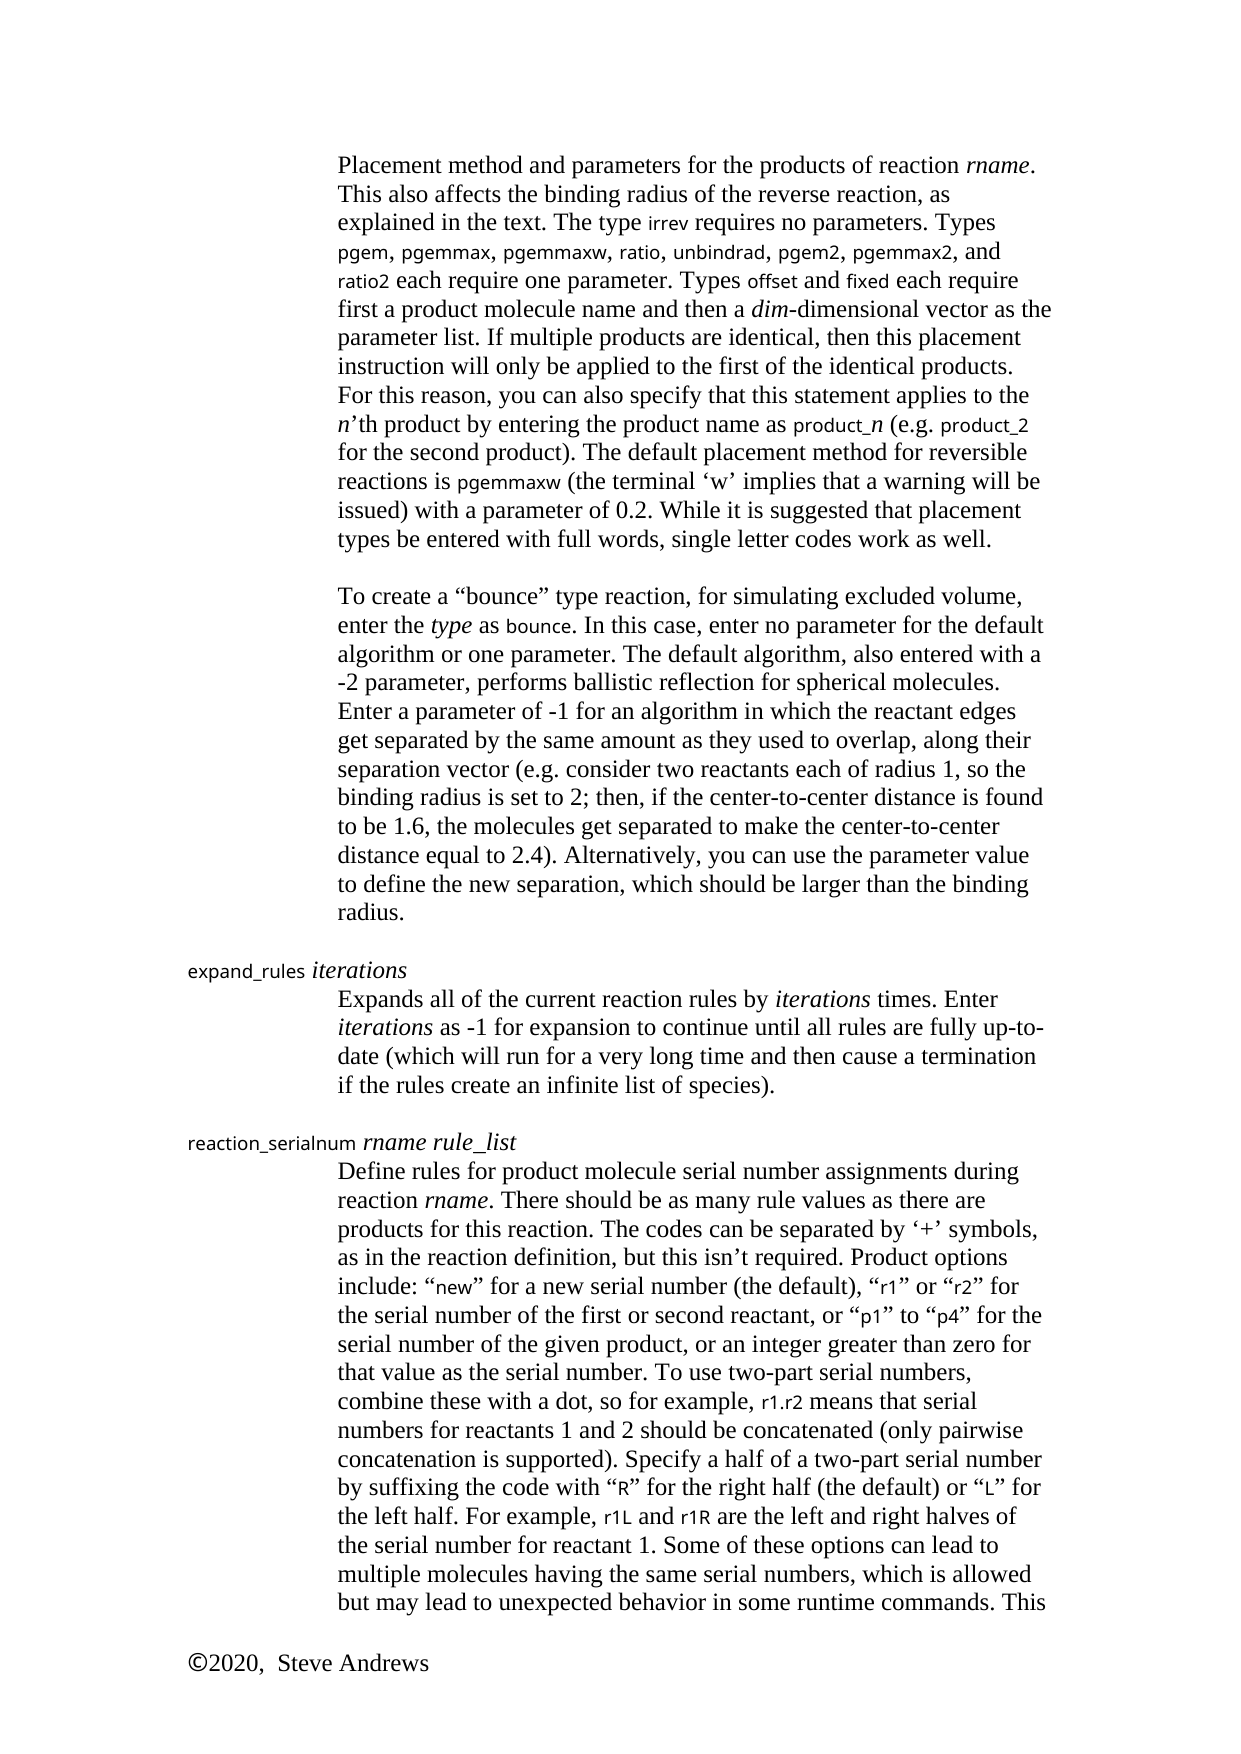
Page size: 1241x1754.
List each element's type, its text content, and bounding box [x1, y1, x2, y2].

text Expands all of the current reaction rules by iterations times. Enter iterations as -1 for expansion to continue until all rules are fully up-to-date (which will run for a very long time and then cause a termination if the rules create an infinite list of species). [187, 984, 1053, 1099]
text To create a “bounce” type reaction, for simulating excluded volume, enter the type as bounce. In this case, enter no parameter for the default algorithm or one parameter. The default algorithm, also entered with a -2 parameter, performs ballistic reflection for spherical molecules. Enter a parameter of -1 for an algorithm in which the reactant edges get separated by the same amount as they used to overlap, along their separation vector (e.g. consider two reactants each of radius 1, so the binding radius is set to 2; then, if the center-to-center distance is found to be 1.6, the molecules get separated to make the center-to-center distance equal to 2.4). Alternatively, you can use the parameter value to define the new separation, which should be larger than the binding radius. [187, 581, 1053, 926]
text reaction_serialnum rname rule_list [187, 1127, 1053, 1156]
text expand_rules iterations [187, 955, 1053, 984]
text Define rules for product molecule serial number assignments during reaction rname. There should be as many rule values as there are products for this reaction. The codes can be separated by ‘+’ symbols, as in the reaction definition, but this isn’t required. Product options include: “new” for a new serial number (the default), “r1” or “r2” for the serial number of the first or second reactant, or “p1” to “p4” for the serial number of the given product, or an integer greater than zero for that value as the serial number. To use two-part serial numbers, combine these with a dot, so for example, r1.r2 means that serial numbers for reactants 1 and 2 should be concatenated (only pairwise concatenation is supported). Specify a half of a two-part serial number by suffixing the code with “R” for the right half (the default) or “L” for the left half. For example, r1L and r1R are the left and right halves of the serial number for reactant 1. Some of these options can lead to multiple molecules having the same serial numbers, which is allowed but may lead to unexpected behavior in some runtime commands. This [187, 1156, 1053, 1616]
text Placement method and parameters for the products of reaction rname. This also affects the binding radius of the reverse reaction, as explained in the text. The type irrev requires no parameters. Types pgem, pgemmax, pgemmaxw, ratio, unbindrad, pgem2, pgemmax2, and ratio2 each require one parameter. Types offset and fixed each require first a product molecule name and then a dim-dimensional vector as the parameter list. If multiple products are identical, then this placement instruction will only be applied to the first of the identical products. For this reason, you can also specify that this statement applies to the n’th product by entering the product name as product_n (e.g. product_2 for the second product). The default placement method for reversible reactions is pgemmaxw (the terminal ‘w’ implies that a warning will be issued) with a parameter of 0.2. While it is suggested that placement types be entered with full words, single letter codes work as well. [187, 150, 1053, 552]
